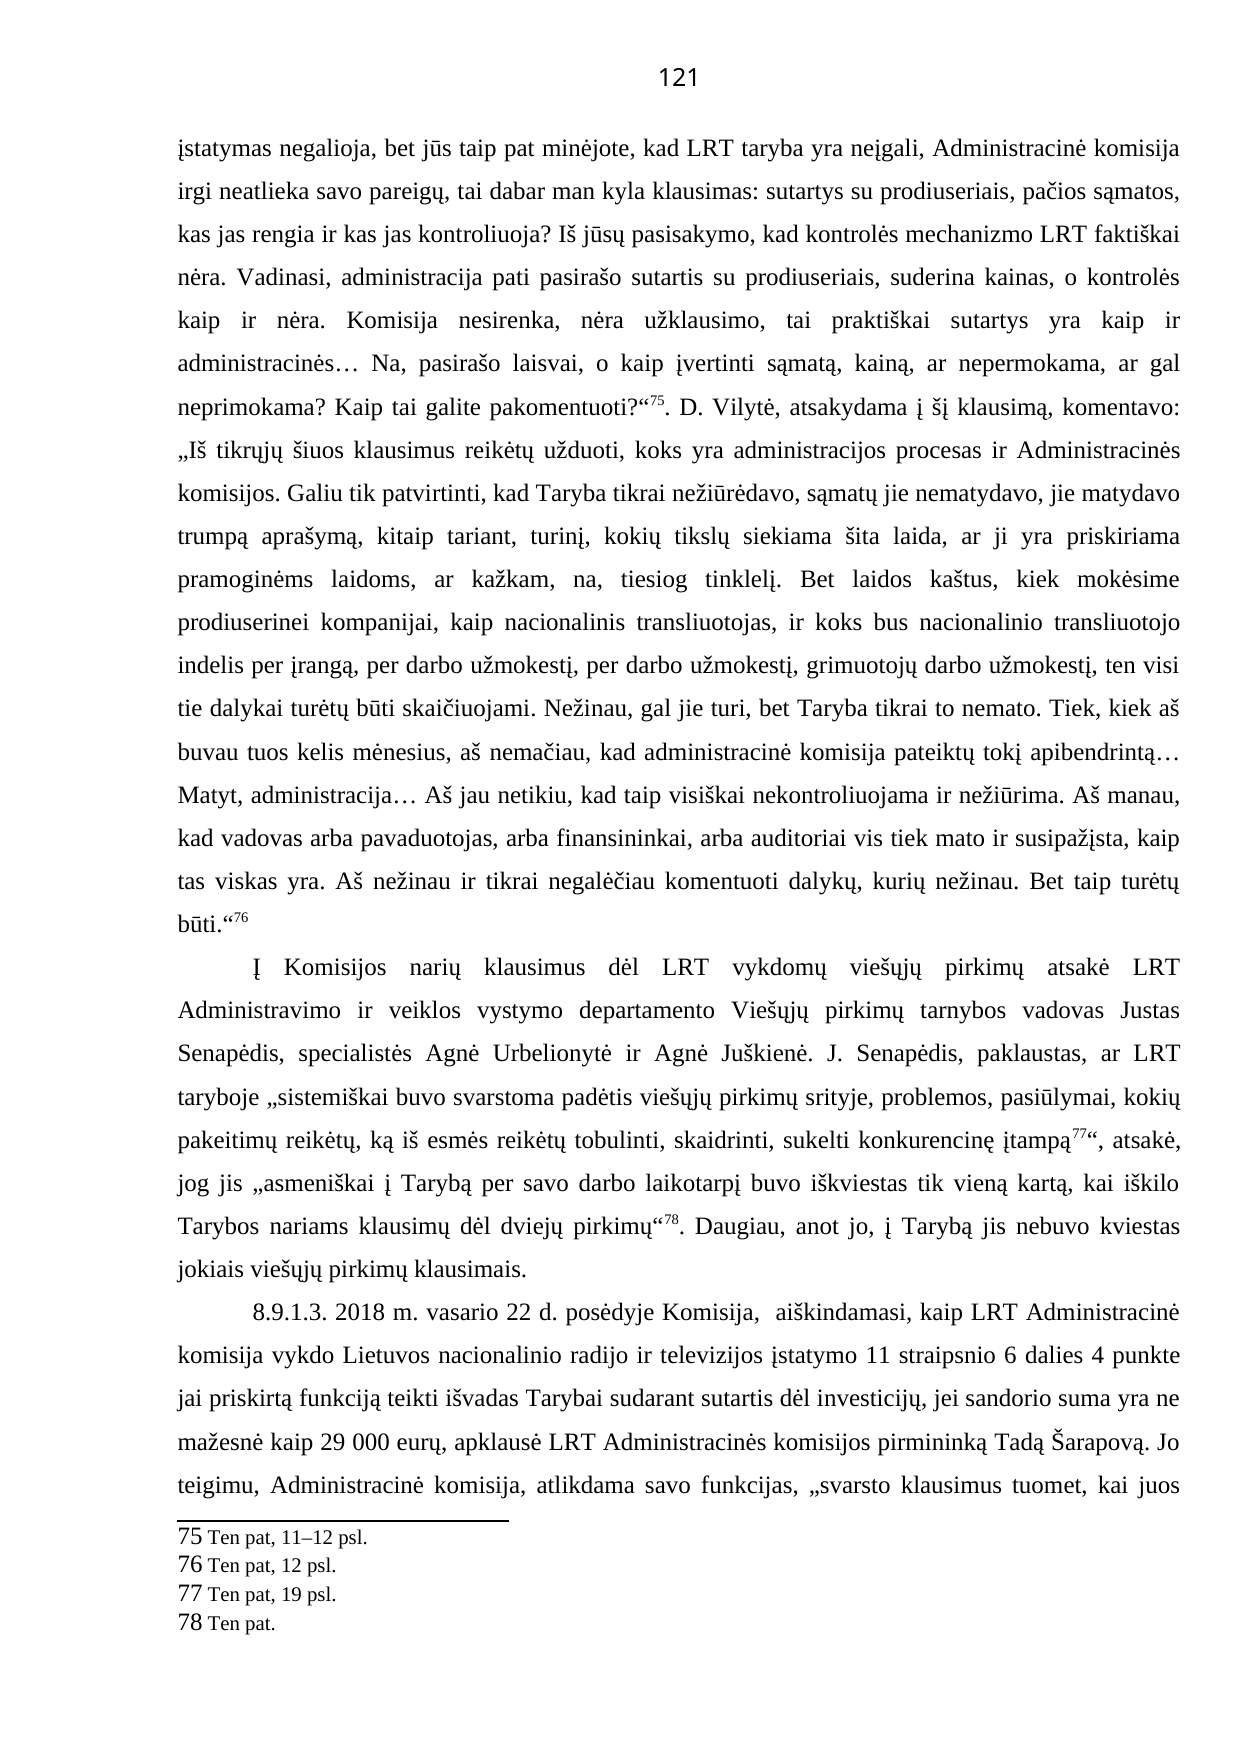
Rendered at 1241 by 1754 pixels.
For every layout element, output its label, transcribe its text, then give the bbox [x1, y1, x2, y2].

text Į Komisijos narių klausimus dėl LRT vykdomų viešųjų pirkimų atsakė LRT Administravimo ir veiklos vystymo departamento Viešųjų pirkimų tarnybos vadovas Justas Senapėdis, specialistės Agnė Urbelionytė ir Agnė Juškienė. J. Senapėdis, paklaustas, ar LRT taryboje „sistemiškai buvo svarstoma padėtis viešųjų pirkimų srityje, problemos, pasiūlymai, kokių pakeitimų reikėtų, ką iš esmės reikėtų tobulinti, skaidrinti, sukelti konkurencinę įtampą“, atsakė, jog jis „asmeniškai į Tarybą per savo darbo laikotarpį buvo iškviestas tik vieną kartą, kai iškilo Tarybos nariams klausimų dėl dviejų pirkimų“. Daugiau, anot jo, į Tarybą jis nebuvo kviestas jokiais viešųjų pirkimų klausimais. [177, 952, 1181, 1283]
text įstatymas negalioja, bet jūs taip pat minėjote, kad LRT taryba yra neįgali, Administracinė komisija irgi neatlieka savo pareigų, tai dabar man kyla klausimas: sutartys su prodiuseriais, pačios sąmatos, kas jas rengia ir kas jas kontroliuoja? Iš jūsų pasisakymo, kad kontrolės mechanizmo LRT faktiškai nėra. Vadinasi, administracija pati pasirašo sutartis su prodiuseriais, suderina kainas, o kontrolės kaip ir nėra. Komisija nesirenka, nėra užklausimo, tai praktiškai sutartys yra kaip ir administracinės… Na, pasirašo laisvai, o kaip įvertinti sąmatą, kainą, ar nepermokama, ar gal neprimokama? Kaip tai galite pakomentuoti?“. D. Vilytė, atsakydama į šį klausimą, komentavo: „Iš tikrųjų šiuos klausimus reikėtų užduoti, koks yra administracijos procesas ir Administracinės komisijos. Galiu tik patvirtinti, kad Taryba tikrai nežiūrėdavo, sąmatų jie nematydavo, jie matydavo trumpą aprašymą, kitaip tariant, turinį, kokių tikslų siekiama šita laida, ar ji yra priskiriama pramoginėms laidoms, ar kažkam, na, tiesiog tinklelį. Bet laidos kaštus, kiek mokėsime prodiuserinei kompanijai, kaip nacionalinis transliuotojas, ir koks bus nacionalinio transliuotojo indelis per įrangą, per darbo užmokestį, per darbo užmokestį, grimuotojų darbo užmokestį, ten visi tie dalykai turėtų būti skaičiuojami. Nežinau, gal jie turi, bet Taryba tikrai to nemato. Tiek, kiek aš buvau tuos kelis mėnesius, aš nemačiau, kad administracinė komisija pateiktų tokį apibendrintą… Matyt, administracija… Aš jau netikiu, kad taip visiškai nekontroliuojama ir nežiūrima. Aš manau, kad vadovas arba pavaduotojas, arba finansininkai, arba auditoriai vis tiek mato ir susipažįsta, kaip tas viskas yra. Aš nežinau ir tikrai negalėčiau komentuoti dalykų, kurių nežinau. Bet taip turėtų būti.“ [177, 133, 1181, 938]
text 8.9.1.3. 2018 m. vasario 22 d. posėdyje Komisija, aiškindamasi, kaip LRT Administracinė komisija vykdo Lietuvos nacionalinio radijo ir televizijos įstatymo 11 straipsnio 6 dalies 4 punkte jai priskirtą funkciją teikti išvadas Tarybai sudarant sutartis dėl investicijų, jei sandorio suma yra ne mažesnė kaip 29 000 eurų, apklausė LRT Administracinės komisijos pirmininką Tadą Šarapovą. Jo teigimu, Administracinė komisija, atlikdama savo funkcijas, „svarsto klausimus tuomet, kai juos [177, 1297, 1181, 1498]
text Ten pat, 12 psl. [177, 1549, 1181, 1578]
text Ten pat, 11–12 psl. [177, 1521, 1181, 1549]
text Ten pat. [177, 1607, 1181, 1636]
text Ten pat, 19 psl. [177, 1578, 1181, 1607]
